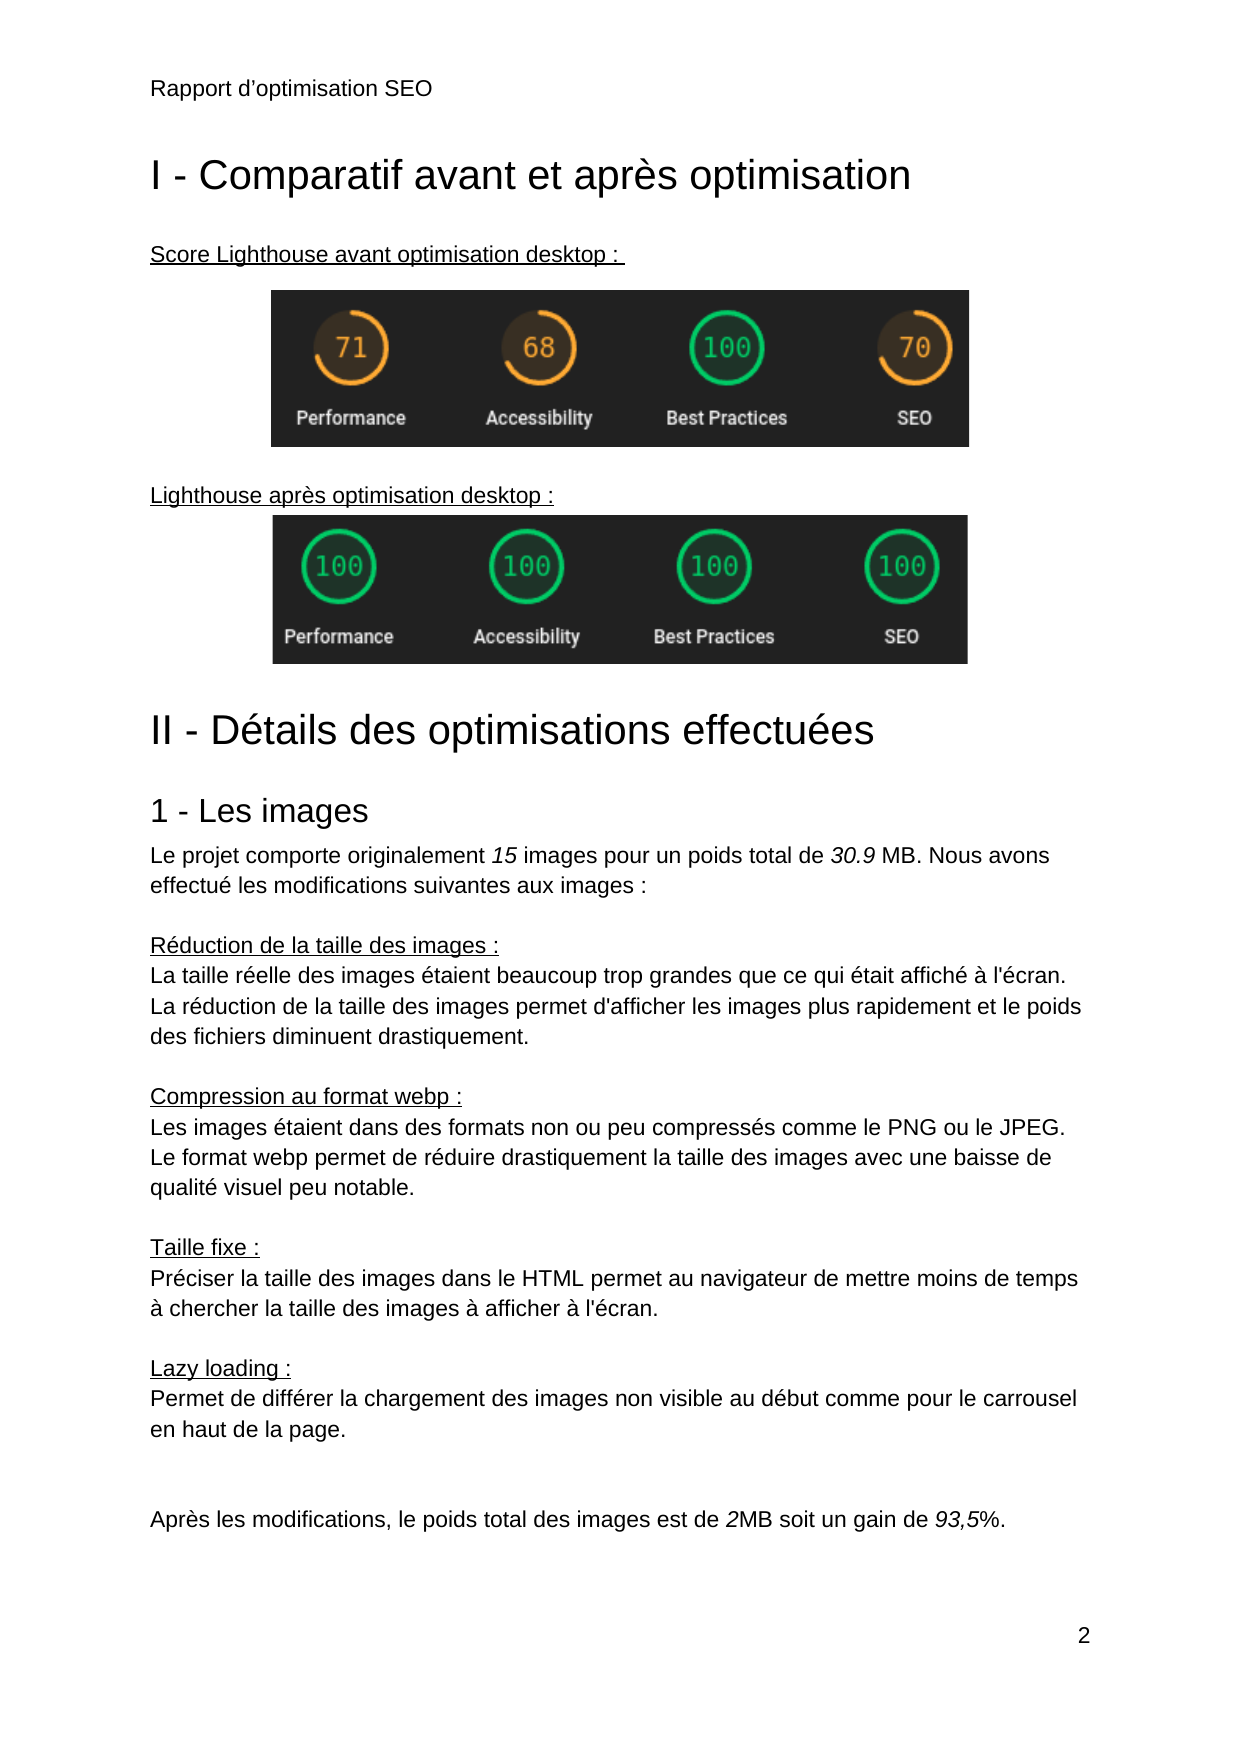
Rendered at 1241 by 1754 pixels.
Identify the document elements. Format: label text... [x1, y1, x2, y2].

picture [272, 515, 968, 664]
picture [271, 290, 970, 447]
subtitle 1 - Les images [150, 791, 1090, 829]
text Le projet comporte originalement 15 images pour un poids total de 30.9 MB. Nous avons effectué les modifications suivantes aux images : [150, 842, 1090, 898]
text Lighthouse après optimisation desktop : [150, 482, 1090, 509]
text Score Lighthouse avant optimisation desktop : [150, 241, 1090, 267]
text Les images étaient dans des formats non ou peu compressés comme le PNG ou le JPEG. Le format webp permet de réduire drastiquement la taille des images avec une baisse de qualité visuel peu notable. [150, 1113, 1090, 1200]
text Réduction de la taille des images : [150, 932, 1090, 958]
subtitle I - Comparatif avant et après optimisation [150, 150, 1090, 198]
text Permet de différer la chargement des images non visible au début comme pour le carrousel en haut de la page. [150, 1385, 1090, 1442]
text Lazy loading : [150, 1355, 1090, 1381]
text Après les modifications, le poids total des images est de 2MB soit un gain de 93,5%. [150, 1506, 1090, 1532]
text Taille fixe : [150, 1234, 1090, 1261]
text Compression au format webp : [150, 1083, 1090, 1109]
text Préciser la taille des images dans le HTML permet au navigateur de mettre moins de temps à chercher la taille des images à afficher à l'écran. [150, 1264, 1090, 1321]
subtitle II - Détails des optimisations effectuées [150, 705, 1090, 753]
text La taille réelle des images étaient beaucoup trop grandes que ce qui était affiché à l'écran. La réduction de la taille des images permet d'afficher les images plus rapidement et le poids des fichiers diminuent drastiquement. [150, 962, 1090, 1049]
